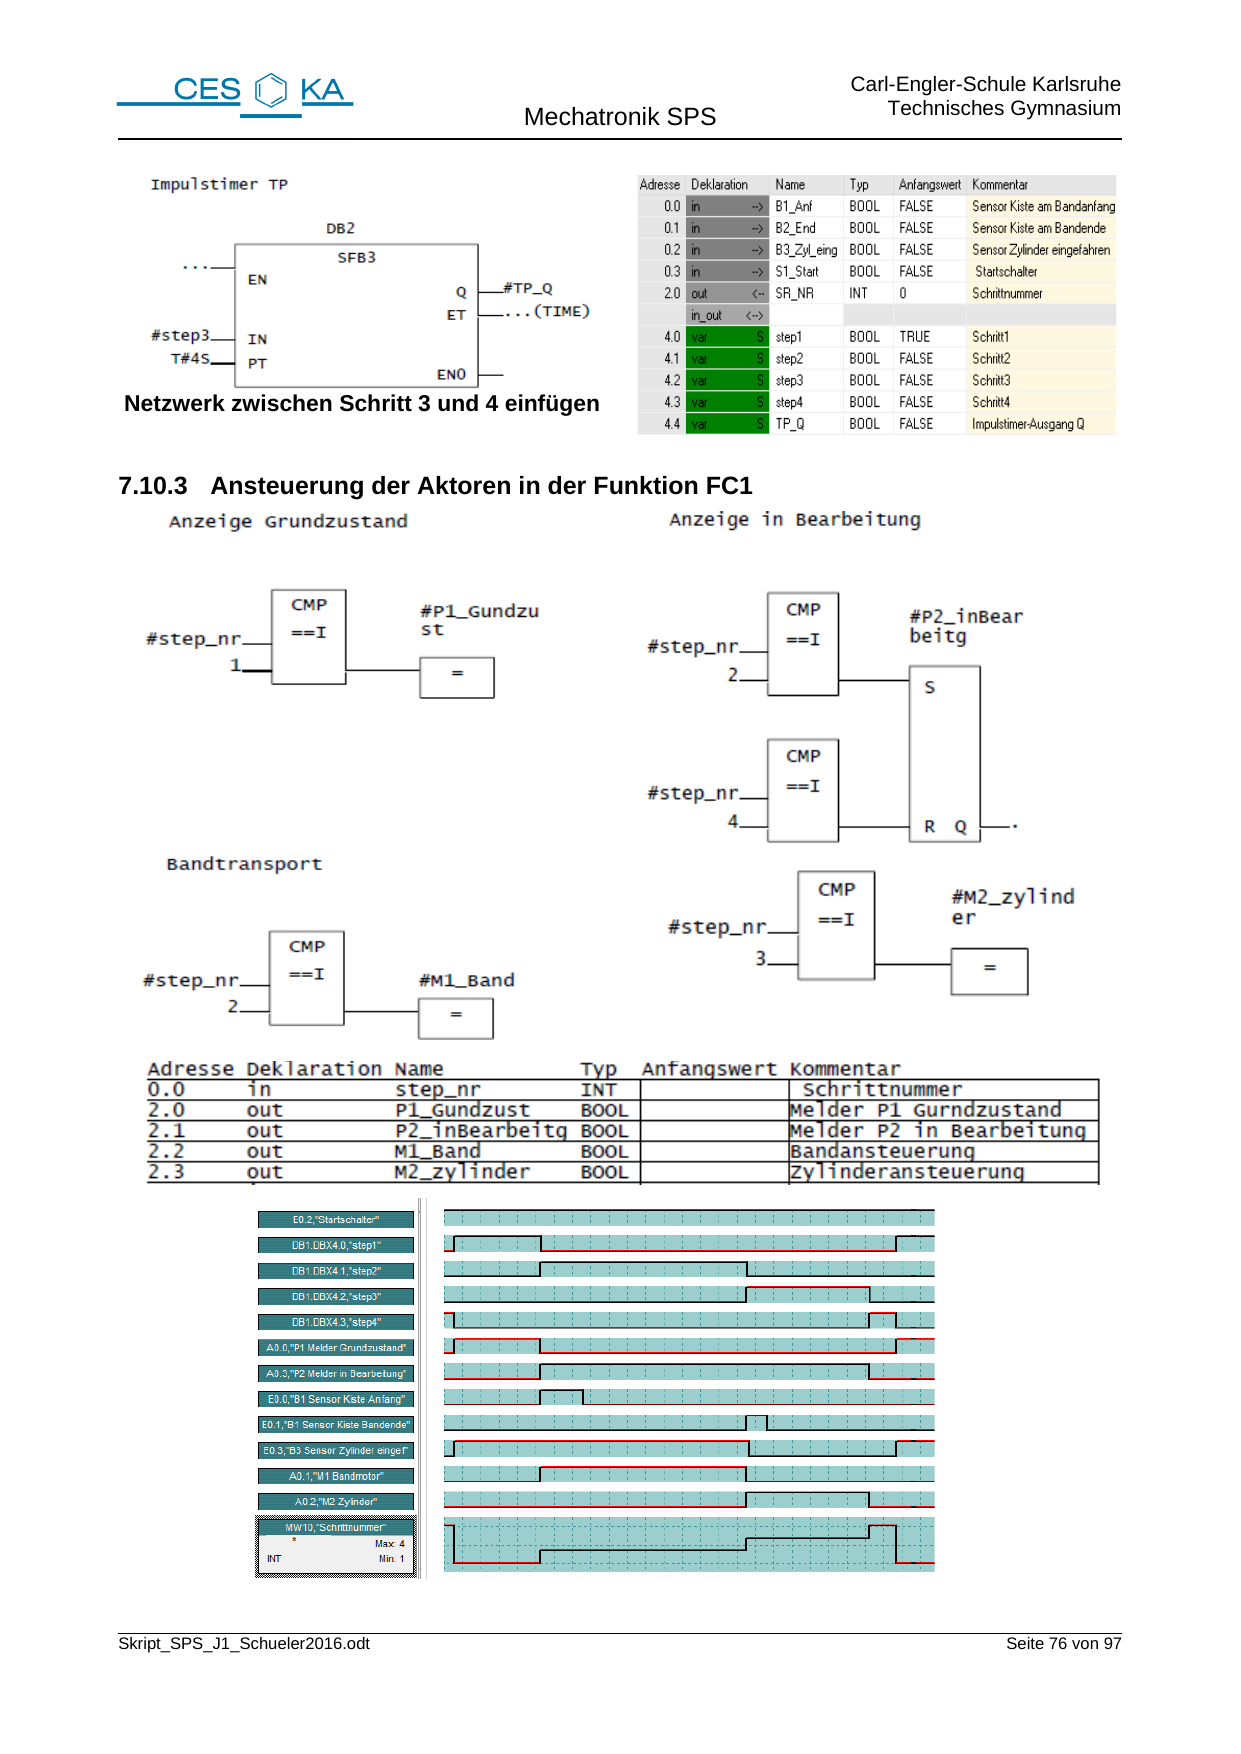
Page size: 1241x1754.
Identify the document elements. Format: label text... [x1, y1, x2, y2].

table_header [620, 506, 1122, 850]
picture [138, 1061, 1103, 1185]
picture [116, 73, 354, 137]
table_cell [118, 850, 620, 1047]
table_cell Netzwerk zwischen Schritt 3 und 4 einfügen [118, 170, 620, 440]
table_cell [620, 850, 1122, 1047]
picture [254, 1198, 935, 1579]
table_cell [620, 170, 1122, 440]
table_header [118, 506, 620, 850]
table_cell [118, 1048, 1122, 1187]
subtitle Ansteuerung der Aktoren in der Funktion FC1 [118, 472, 1122, 500]
picture [637, 175, 1117, 435]
picture [663, 855, 1079, 1005]
